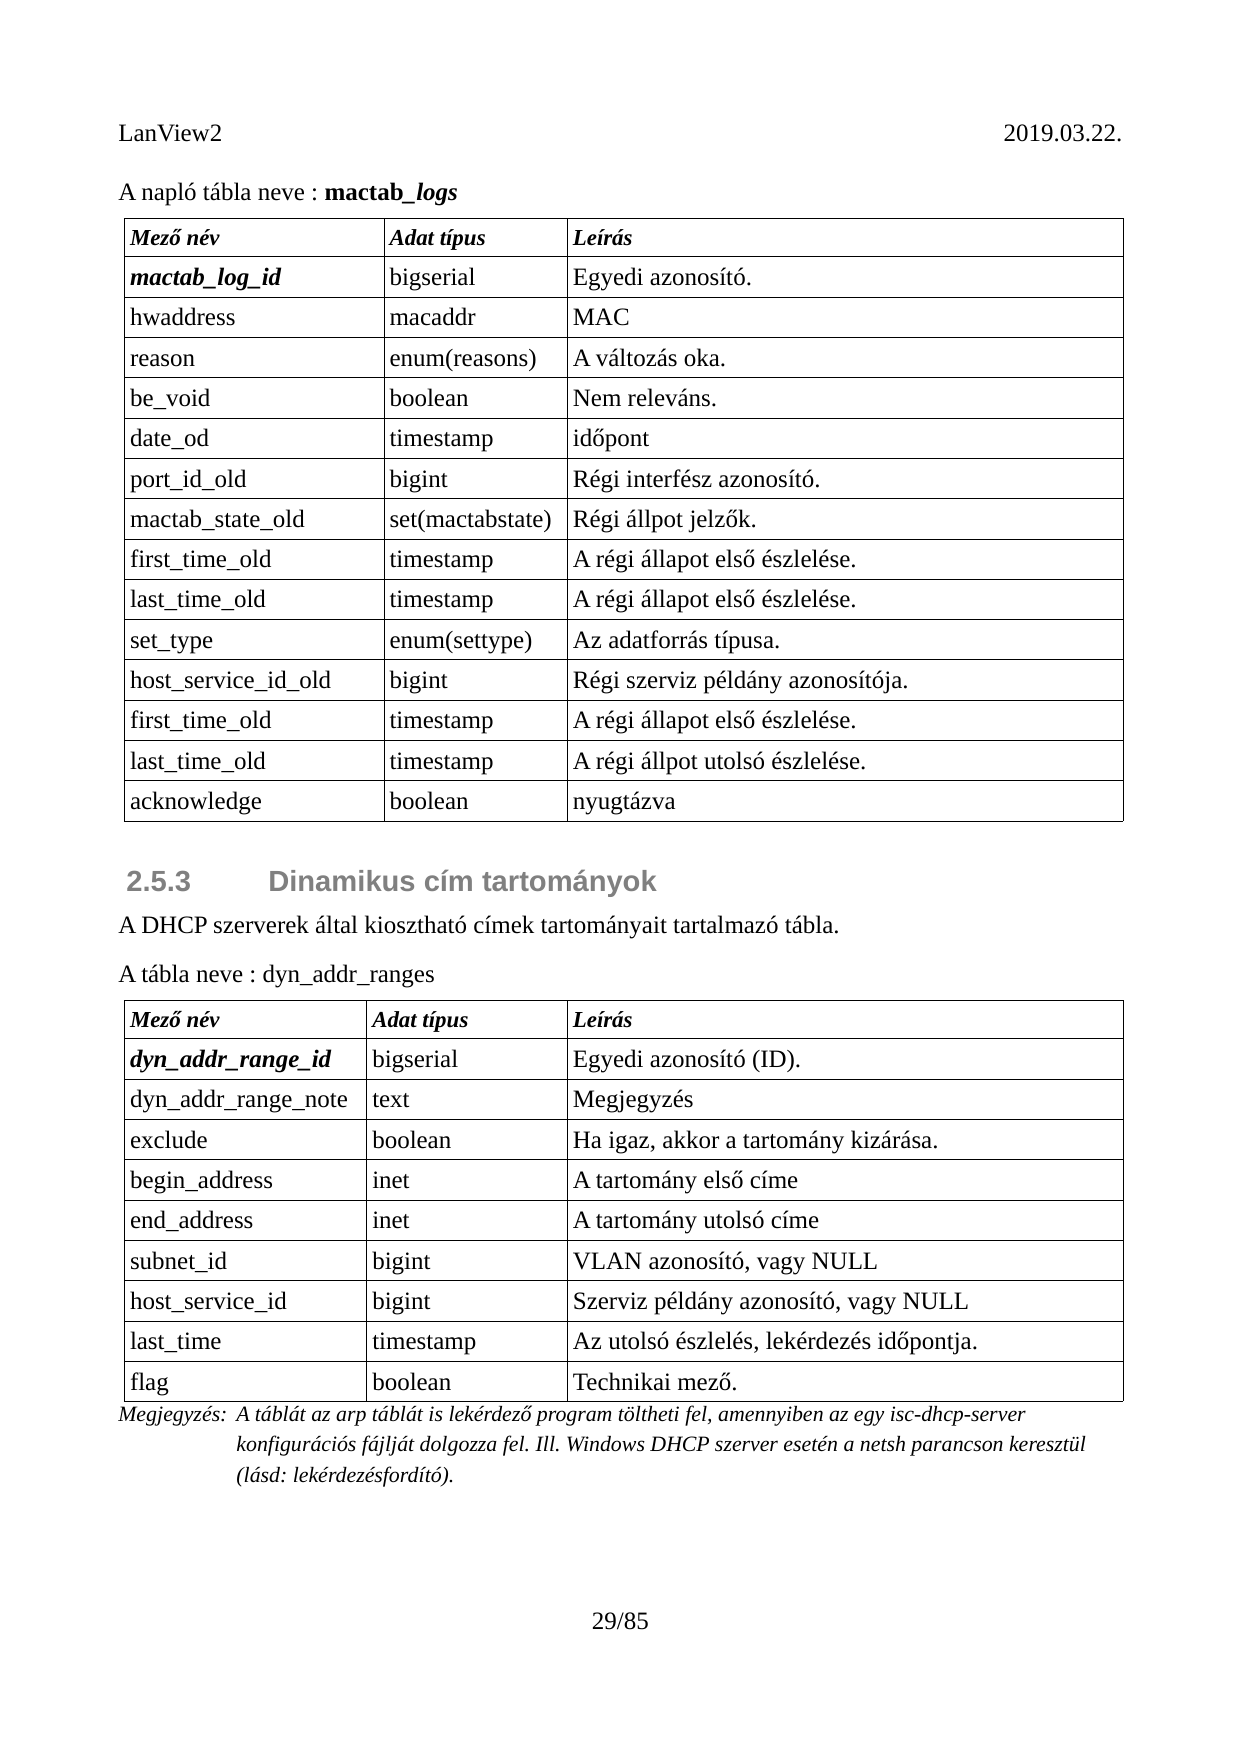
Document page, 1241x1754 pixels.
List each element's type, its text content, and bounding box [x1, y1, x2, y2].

table_cell inet [367, 1160, 567, 1199]
table_cell first_time_old [125, 701, 384, 740]
table_cell reason [125, 338, 384, 377]
text A tábla neve : dyn_addr_ranges [118, 959, 1122, 988]
table_cell Régi állpot jelzők. [568, 499, 1123, 538]
table_cell exclude [125, 1120, 366, 1159]
table_cell Technikai mező. [568, 1362, 1123, 1401]
table_cell timestamp [367, 1322, 567, 1361]
table_cell be_void [125, 378, 384, 417]
table_cell begin_address [125, 1160, 366, 1199]
table_header Adat típus [385, 219, 567, 256]
table_cell Egyedi azonosító (ID). [568, 1039, 1123, 1079]
table_cell macaddr [385, 298, 567, 337]
table_cell timestamp [385, 540, 567, 579]
table_cell dyn_addr_range_note [125, 1080, 366, 1119]
table_cell timestamp [385, 741, 567, 780]
table_cell host_service_id [125, 1281, 366, 1321]
table_cell timestamp [385, 580, 567, 619]
table_cell enum(reasons) [385, 338, 567, 377]
table_cell set(mactabstate) [385, 499, 567, 538]
table_cell nyugtázva [568, 781, 1123, 821]
table_cell last_time_old [125, 580, 384, 619]
table_cell flag [125, 1362, 366, 1401]
table_cell date_od [125, 419, 384, 458]
table_header Leírás [568, 1001, 1123, 1038]
table_cell timestamp [385, 701, 567, 740]
table_header Mező név [125, 1001, 366, 1038]
table_cell A régi állapot első észlelése. [568, 540, 1123, 579]
table_cell Nem releváns. [568, 378, 1123, 417]
table_cell A régi állapot első észlelése. [568, 580, 1123, 619]
table_cell boolean [367, 1362, 567, 1401]
table_cell boolean [385, 378, 567, 417]
table_cell A változás oka. [568, 338, 1123, 377]
table_cell mactab_log_id [125, 257, 384, 297]
table_cell last_time_old [125, 741, 384, 780]
table_cell Szerviz példány azonosító, vagy NULL [568, 1281, 1123, 1321]
table_cell Az utolsó észlelés, lekérdezés időpontja. [568, 1322, 1123, 1361]
table_header Leírás [568, 219, 1123, 256]
table_cell bigserial [385, 257, 567, 297]
text Megjegyzés: A táblát az arp táblát is lekérdező program töltheti fel, amennyiben az egy isc-dhcp-server konfigurációs fájlját dolgozza fel. Ill. Windows DHCP szerver esetén a netsh parancson keresztül (lásd: lekérdezésfordító). [118, 1401, 1122, 1487]
table_cell A tartomány utolsó címe [568, 1201, 1123, 1240]
subtitle Dinamikus cím tartományok [118, 864, 1122, 898]
table_cell last_time [125, 1322, 366, 1361]
table_cell hwaddress [125, 298, 384, 337]
table_cell bigint [367, 1281, 567, 1321]
table_cell end_address [125, 1201, 366, 1240]
table_cell Ha igaz, akkor a tartomány kizárása. [568, 1120, 1123, 1159]
table_cell bigint [367, 1241, 567, 1280]
table_header Mező név [125, 219, 384, 256]
table_cell A tartomány első címe [568, 1160, 1123, 1199]
table_cell Az adatforrás típusa. [568, 620, 1123, 659]
table_cell Régi interfész azonosító. [568, 459, 1123, 498]
table_cell boolean [385, 781, 567, 821]
table_cell Megjegyzés [568, 1080, 1123, 1119]
table_cell first_time_old [125, 540, 384, 579]
text A DHCP szerverek által kiosztható címek tartományait tartalmazó tábla. [118, 910, 1122, 939]
table_cell dyn_addr_range_id [125, 1039, 366, 1079]
text A napló tábla neve : mactab_logs [118, 177, 1122, 206]
table_cell timestamp [385, 419, 567, 458]
table_cell MAC [568, 298, 1123, 337]
table_cell Egyedi azonosító. [568, 257, 1123, 297]
table_cell A régi állapot első észlelése. [568, 701, 1123, 740]
table_cell időpont [568, 419, 1123, 458]
table_cell set_type [125, 620, 384, 659]
table_cell bigserial [367, 1039, 567, 1079]
table_cell inet [367, 1201, 567, 1240]
table_header Adat típus [367, 1001, 567, 1038]
table_cell bigint [385, 459, 567, 498]
table_cell subnet_id [125, 1241, 366, 1280]
table_cell acknowledge [125, 781, 384, 821]
table_cell Régi szerviz példány azonosítója. [568, 660, 1123, 700]
table_cell text [367, 1080, 567, 1119]
table_cell enum(settype) [385, 620, 567, 659]
table_cell mactab_state_old [125, 499, 384, 538]
table_cell host_service_id_old [125, 660, 384, 700]
table_cell bigint [385, 660, 567, 700]
table_cell A régi állpot utolsó észlelése. [568, 741, 1123, 780]
table_cell VLAN azonosító, vagy NULL [568, 1241, 1123, 1280]
table_cell boolean [367, 1120, 567, 1159]
table_cell port_id_old [125, 459, 384, 498]
